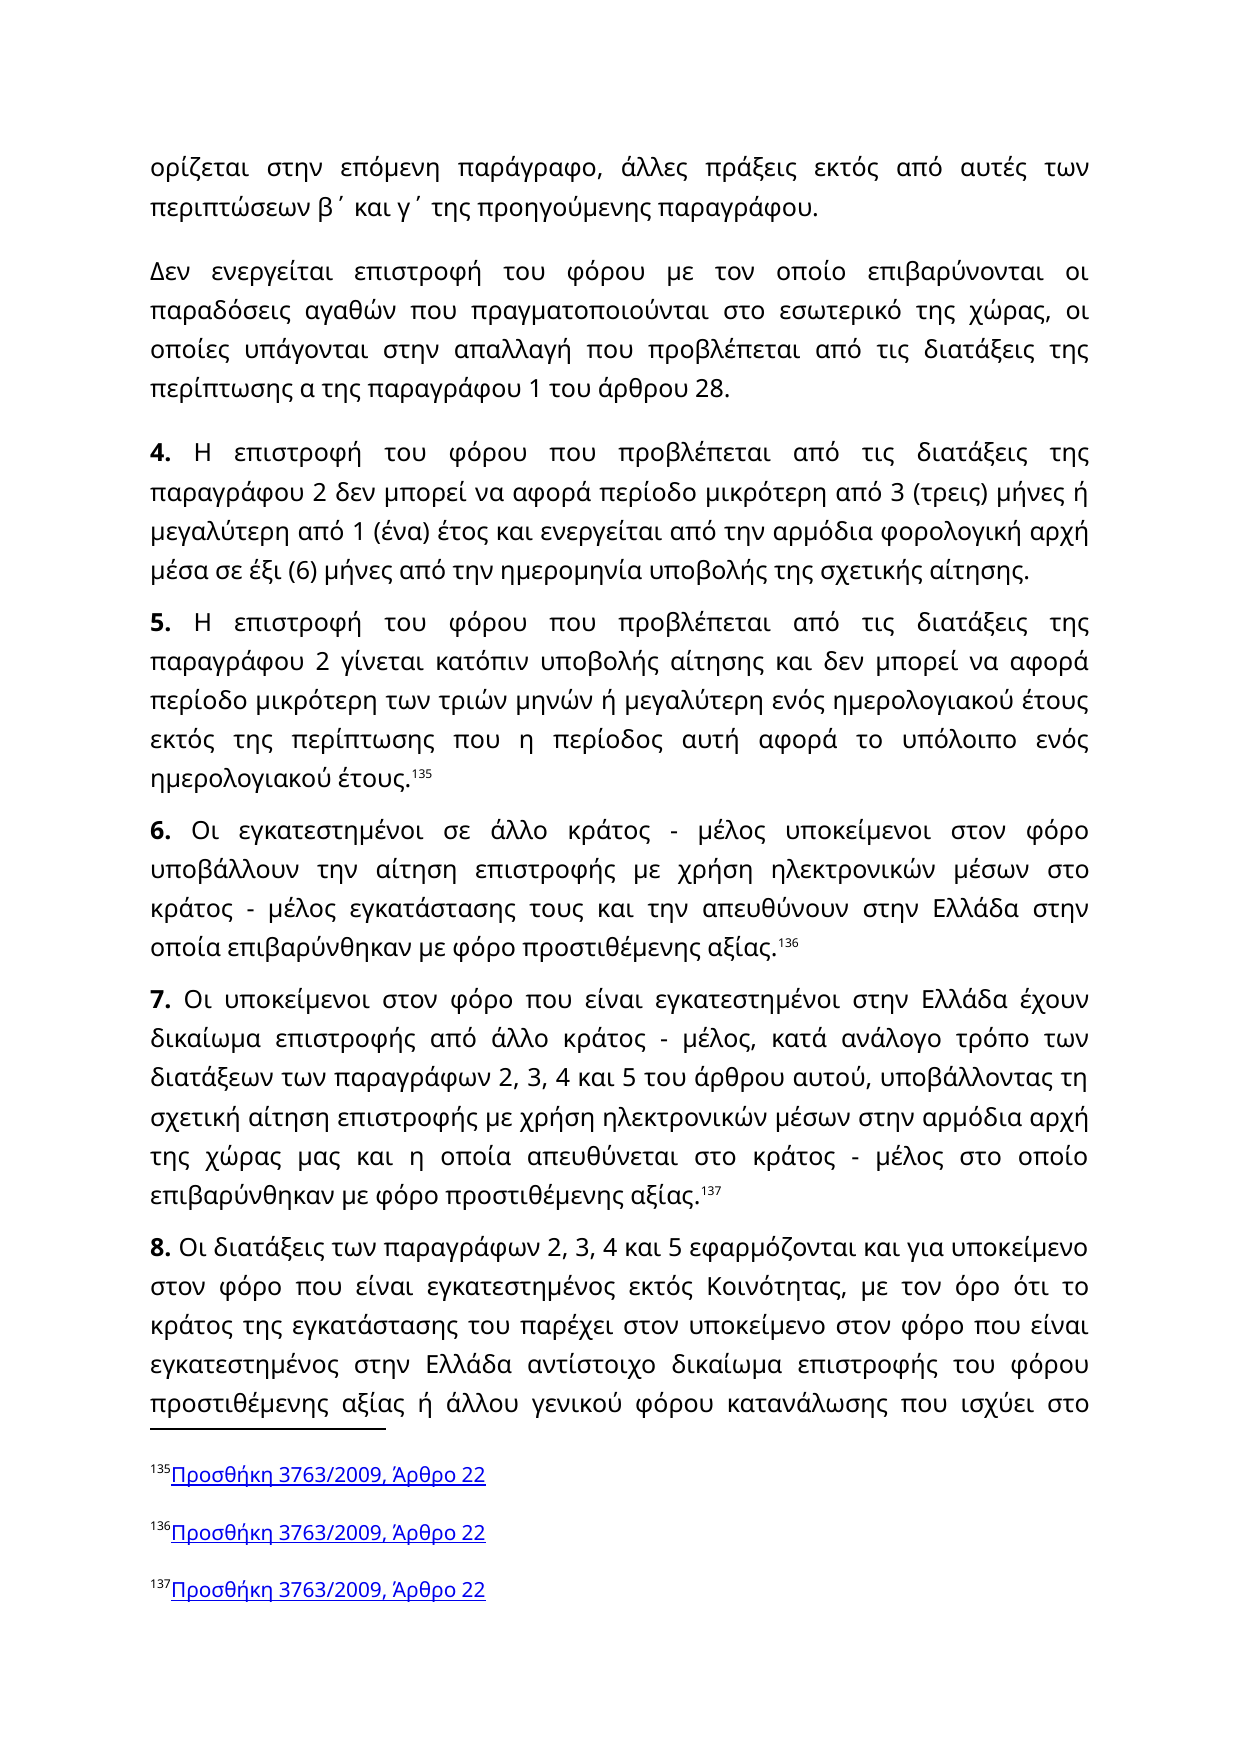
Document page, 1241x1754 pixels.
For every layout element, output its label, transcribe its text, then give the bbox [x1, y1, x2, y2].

text Προσθήκη 3763/2009, Άρθρο 22 [150, 1518, 1090, 1546]
text Προσθήκη 3763/2009, Άρθρο 22 [150, 1460, 1090, 1489]
text 7. Οι υποκείμενοι στον φόρο που είναι εγκατεστημένοι στην Ελλάδα έχουν δικαίωμα επιστροφής από άλλο κράτος - μέλος, κατά ανάλογο τρόπο των διατάξεων των παραγράφων 2, 3, 4 και 5 του άρθρου αυτού, υποβάλλοντας τη σχετική αίτηση επιστροφής με χρήση ηλεκτρονικών μέσων στην αρμόδια αρχή της χώρας μας και η οποία απευθύνεται στο κράτος - μέλος στο οποίο επιβαρύνθηκαν με φόρο προστιθέμενης αξίας. [150, 982, 1090, 1212]
text 8. Οι διατάξεις των παραγράφων 2, 3, 4 και 5 εφαρμόζονται και για υποκείμενο στον φόρο που είναι εγκατεστημένος εκτός Κοινότητας, με τον όρο ότι το κράτος της εγκατάστασης του παρέχει στον υποκείμενο στον φόρο που είναι εγκατεστημένος στην Ελλάδα αντίστοιχο δικαίωμα επιστροφής του φόρου προστιθέμενης αξίας ή άλλου γενικού φόρου κατανάλωσης που ισχύει στο [150, 1229, 1090, 1420]
text ορίζεται στην επόμενη παράγραφο, άλλες πράξεις εκτός από αυτές των περιπτώσεων β΄ και γ΄ της προηγούμενης παραγράφου. [150, 150, 1090, 223]
text 6. Οι εγκατεστημένοι σε άλλο κράτος - μέλος υποκείμενοι στον φόρο υποβάλλουν την αίτηση επιστροφής με χρήση ηλεκτρονικών μέσων στο κράτος - μέλος εγκατάστασης τους και την απευθύνουν στην Ελλάδα στην οποία επιβαρύνθηκαν με φόρο προστιθέμενης αξίας. [150, 812, 1090, 964]
text 5. Η επιστροφή του φόρου που προβλέπεται από τις διατάξεις της παραγράφου 2 γίνεται κατόπιν υποβολής αίτησης και δεν μπορεί να αφορά περίοδο μικρότερη των τριών μηνών ή μεγαλύτερη ενός ημερολογιακού έτους εκτός της περίπτωσης που η περίοδος αυτή αφορά το υπόλοιπο ενός ημερολογιακού έτους. [150, 604, 1090, 795]
text Προσθήκη 3763/2009, Άρθρο 22 [150, 1576, 1090, 1604]
text Δεν ενεργείται επιστροφή του φόρου με τον οποίο επιβαρύνονται οι παραδόσεις αγαθών που πραγματοποιούνται στο εσωτερικό της χώρας, οι οποίες υπάγονται στην απαλλαγή που προβλέπεται από τις διατάξεις της περίπτωσης α της παραγράφου 1 του άρθρου 28. [150, 253, 1090, 405]
text 4. Η επιστροφή του φόρου που προβλέπεται από τις διατάξεις της παραγράφου 2 δεν μπορεί να αφορά περίοδο μικρότερη από 3 (τρεις) μήνες ή μεγαλύτερη από 1 (ένα) έτος και ενεργείται από την αρμόδια φορολογική αρχή μέσα σε έξι (6) μήνες από την ημερομηνία υποβολής της σχετικής αίτησης. [150, 435, 1090, 587]
